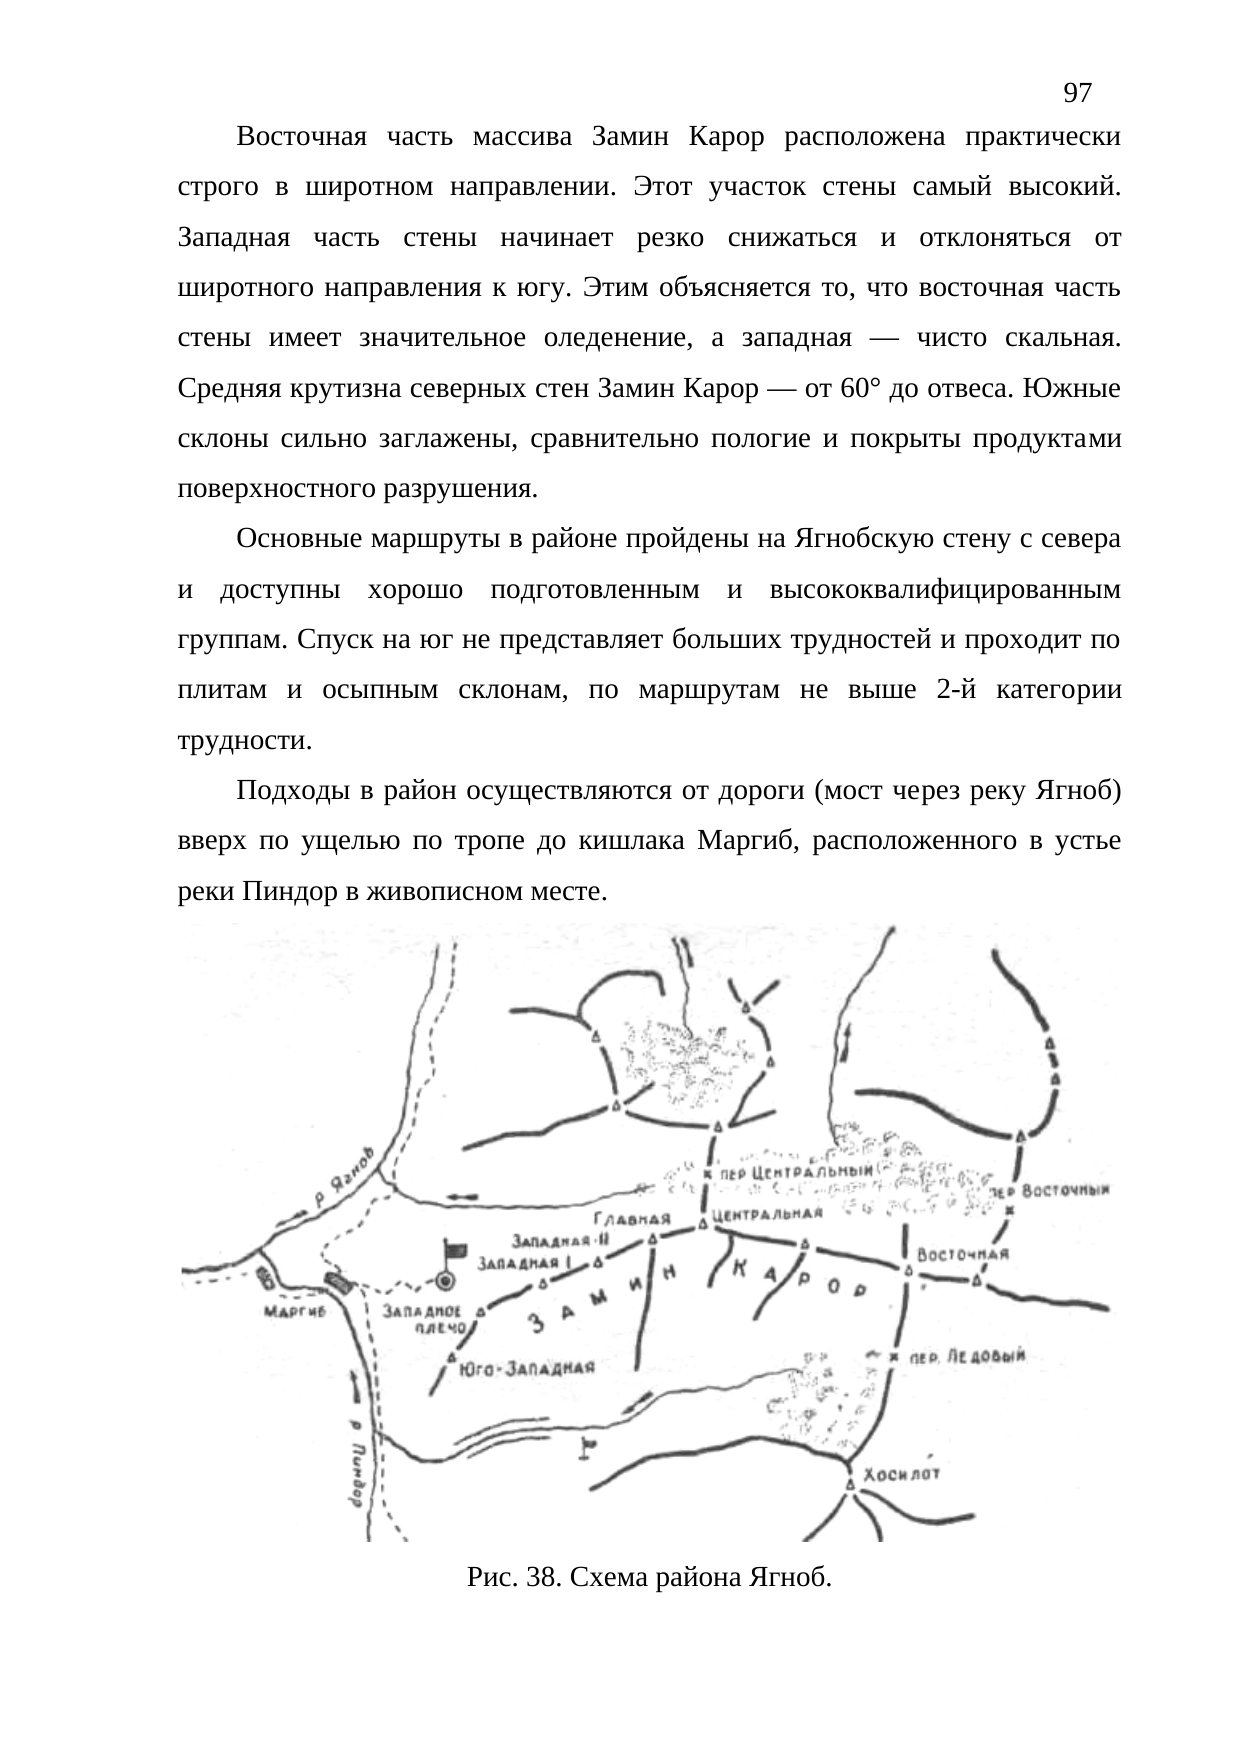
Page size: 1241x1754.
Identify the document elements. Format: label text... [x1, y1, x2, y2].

picture [181, 923, 1118, 1542]
text Восточная часть массива Замин Карор расположена практически строго в широтном направлении. Этот учас­ток стены самый высокий. Западная часть стены начи­нает резко снижаться и отклоняться от широтного на­правления к югу. Этим объясняется то, что восточная часть стены имеет значительное оледенение, а запад­ная — чисто скальная. Средняя крутизна северных стен Замин Карор — от 60° до отвеса. Южные склоны сильно заглажены, сравнительно пологие и покрыты продукта­ми поверхностного разрушения. [177, 118, 1122, 504]
text Основные маршруты в районе пройдены на Ягнобскую стену с севера и доступны хорошо подготовленным и высококвалифицированным группам. Спуск на юг не представляет больших трудностей и проходит по плитам и осыпным склонам, по маршрутам не выше 2-й катего­рии трудности. [177, 521, 1122, 755]
text Подходы в район осуществляются от дороги (мост че­рез реку Ягноб) вверх по ущелью по тропе до кишлака Маргиб, расположенного в устье реки Пиндор в живописном месте. [177, 772, 1122, 906]
text Рис. 38. Схема района Ягноб. [177, 1559, 1122, 1592]
